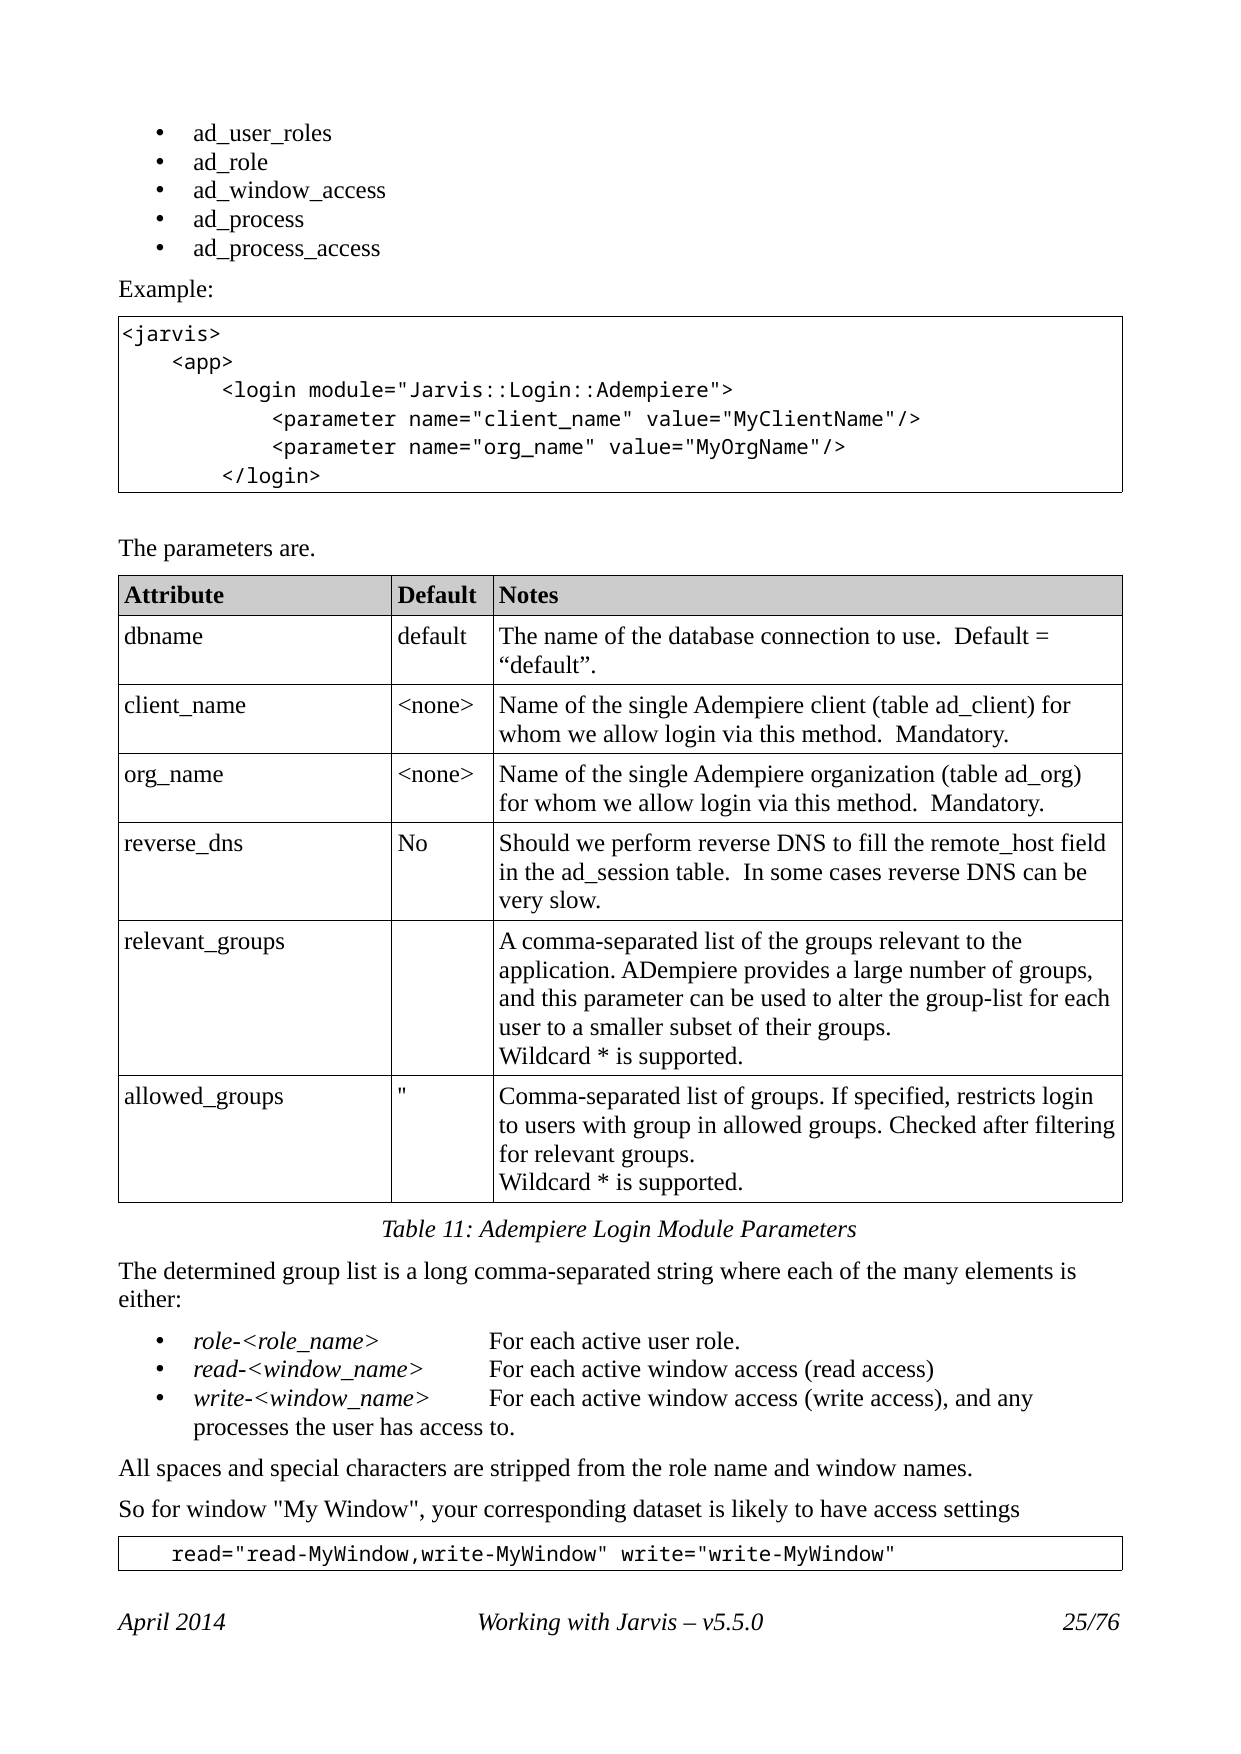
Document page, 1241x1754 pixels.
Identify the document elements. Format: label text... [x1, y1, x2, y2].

text <app> [119, 344, 1122, 372]
table_cell A comma-separated list of the groups relevant to the application. ADempiere provides a large number of groups, and this parameter can be used to alter the group-list for each user to a smaller subset of their groups. Wildcard * is supported. [494, 921, 1122, 1075]
text read="read-MyWindow,write-MyWindow" write="write-MyWindow" [119, 1537, 1122, 1570]
text <jarvis> [119, 317, 1122, 344]
table_cell dbname [119, 616, 391, 684]
table_cell default [392, 616, 493, 684]
table_cell Name of the single Adempiere client (table ad_client) for whom we allow login via this method. Mandatory. [494, 685, 1122, 753]
text </login> [119, 458, 1122, 492]
list write-<window_name> For each active window access (write access), and any processes the user has access to. [156, 1383, 1122, 1441]
table_header Attribute [119, 576, 391, 615]
table_cell <none> [392, 685, 493, 753]
table_cell client_name [119, 685, 391, 753]
text The determined group list is a long comma-separated string where each of the many elements is either: [118, 1256, 1122, 1313]
list read-<window_name> For each active window access (read access) [156, 1354, 1122, 1383]
table_cell The name of the database connection to use. Default = “default”. [494, 616, 1122, 684]
text <parameter name="org_name" value="MyOrgName"/> [119, 429, 1122, 458]
table_cell Name of the single Adempiere organization (table ad_org) for whom we allow login via this method. Mandatory. [494, 754, 1122, 822]
text <parameter name="client_name" value="MyClientName"/> [119, 401, 1122, 429]
list ad_process_access [156, 233, 1122, 262]
table_header Notes [494, 576, 1122, 615]
list ad_role [156, 147, 1122, 176]
list ad_user_roles [156, 118, 1122, 147]
table_cell <none> [392, 754, 493, 822]
table_cell allowed_groups [119, 1076, 391, 1202]
text The parameters are. [118, 533, 1122, 562]
list ad_window_access [156, 176, 1122, 204]
table_cell relevant_groups [119, 921, 391, 1075]
table_header Default [392, 576, 493, 615]
text So for window "My Window", your corresponding dataset is likely to have access settings [118, 1494, 1122, 1523]
table_cell [392, 921, 493, 1075]
text Table 11: Adempiere Login Module Parameters [118, 1214, 1122, 1243]
table_cell No [392, 823, 493, 920]
table_cell Should we perform reverse DNS to fill the remote_host field in the ad_session table. In some cases reverse DNS can be very slow. [494, 823, 1122, 920]
table_cell '' [392, 1076, 493, 1202]
text All spaces and special characters are stripped from the role name and window names. [118, 1453, 1122, 1482]
list ad_process [156, 204, 1122, 233]
list role-<role_name> For each active user role. [156, 1326, 1122, 1354]
text Example: [118, 274, 1122, 303]
table_cell Comma-separated list of groups. If specified, restricts login to users with group in allowed groups. Checked after filtering for relevant groups. Wildcard * is supported. [494, 1076, 1122, 1202]
text <login module="Jarvis::Login::Adempiere"> [119, 372, 1122, 401]
table_cell reverse_dns [119, 823, 391, 920]
table_cell org_name [119, 754, 391, 822]
